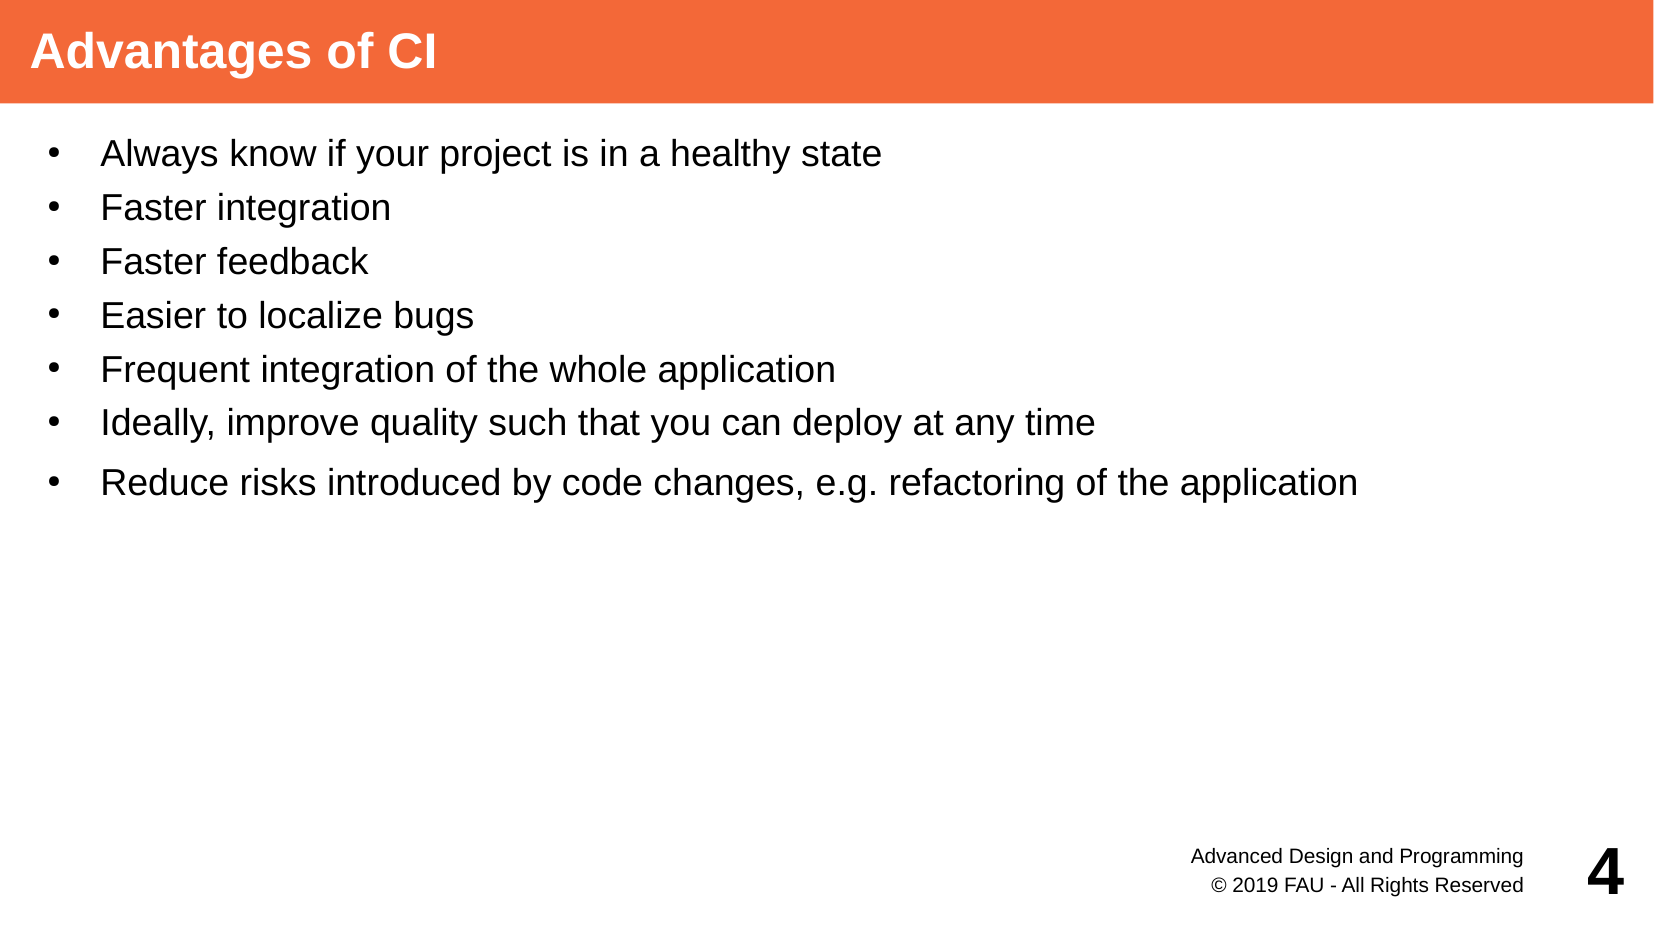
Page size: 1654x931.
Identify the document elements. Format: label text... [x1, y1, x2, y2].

list Always know if your project is in a healthy state Faster integration Faster feedback Easier to localize bugs Frequent integration of the whole application Ideally, improve quality such that you can deploy at any time Reduce risks introduced by code changes, e.g. refactoring of the application [29, 132, 1625, 813]
title Advantages of CI [0, 0, 1654, 104]
